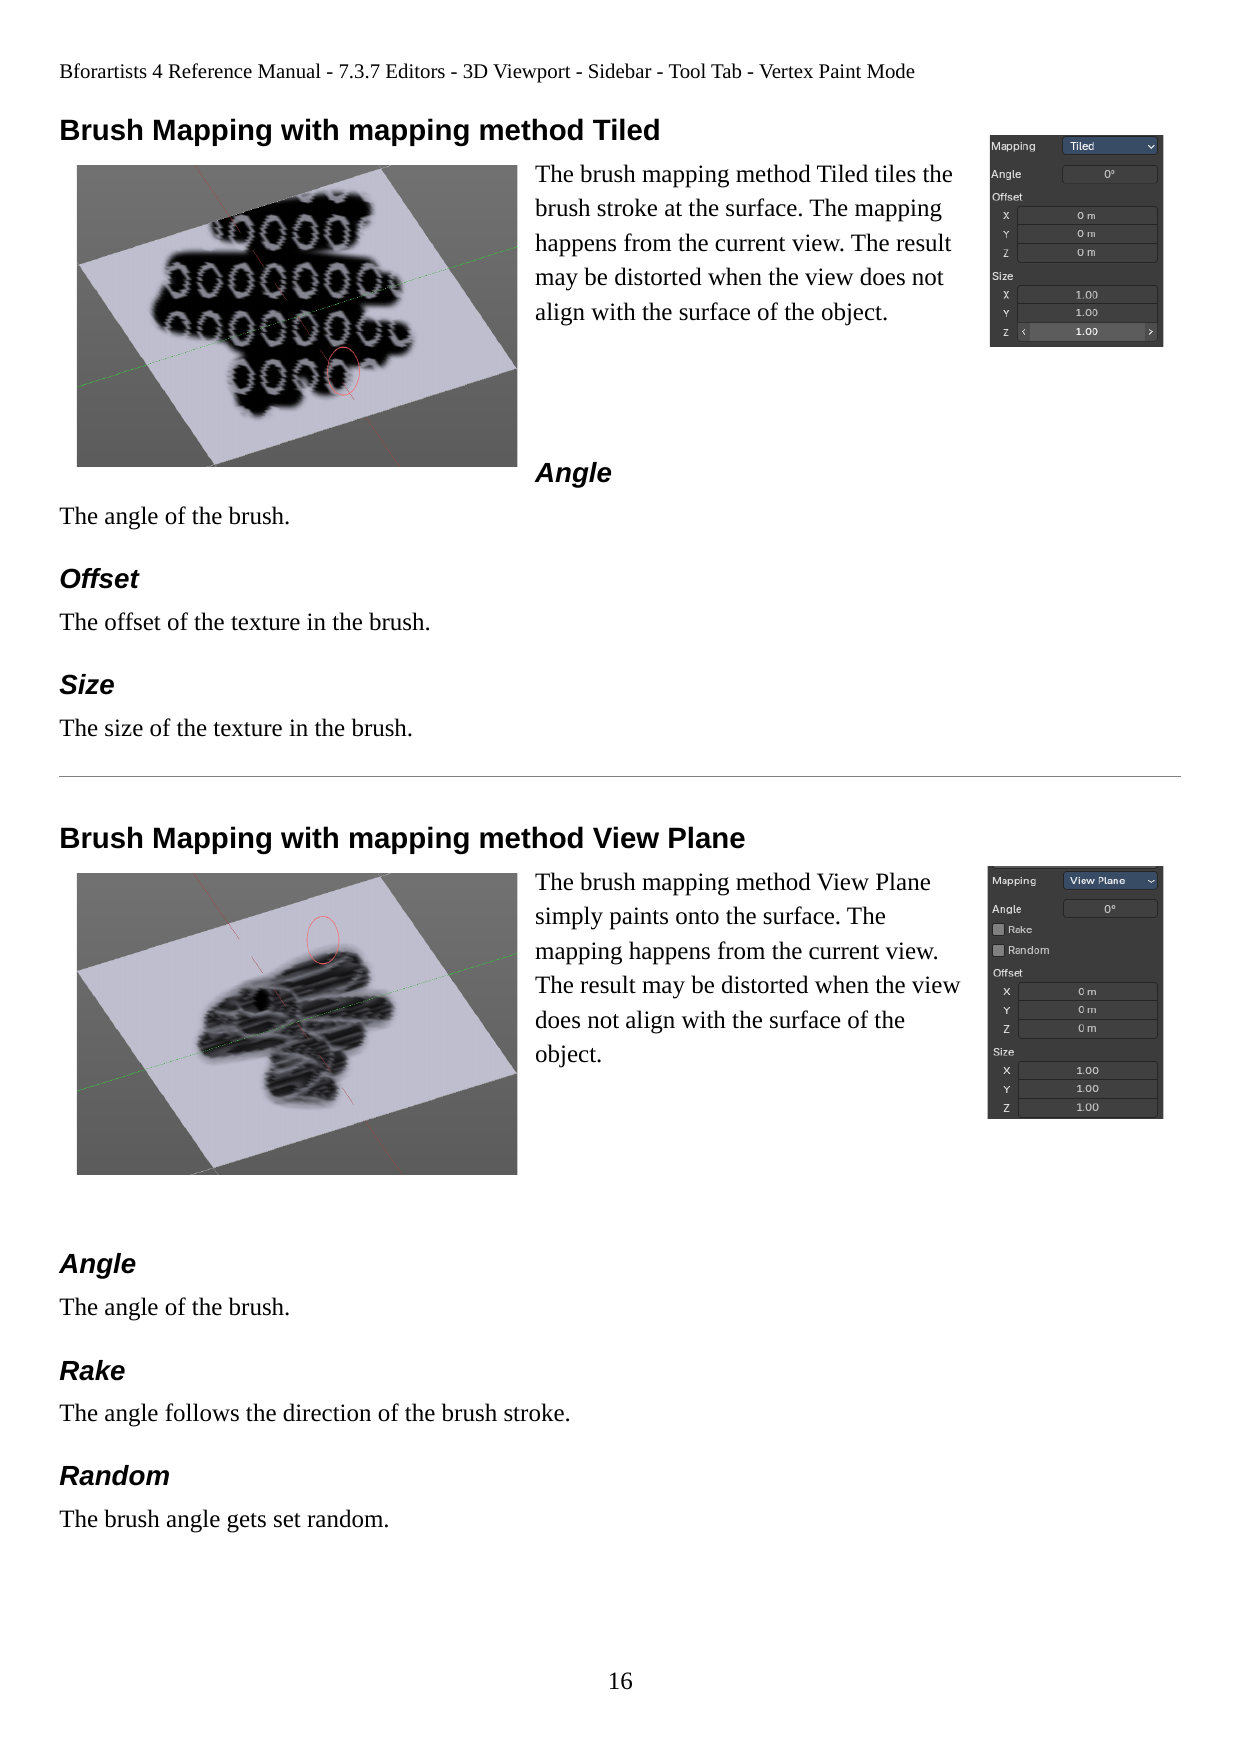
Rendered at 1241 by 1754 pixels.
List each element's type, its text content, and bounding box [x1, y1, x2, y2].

text The angle of the brush. [59, 1292, 1181, 1321]
picture [76, 165, 518, 467]
picture [987, 866, 1164, 1119]
text The brush angle gets set random. [59, 1504, 1181, 1533]
subtitle Offset [59, 562, 1181, 594]
subtitle Brush Mapping with mapping method View Plane [59, 821, 1181, 854]
subtitle Rake [59, 1354, 1181, 1386]
text The size of the texture in the brush. [59, 713, 1181, 741]
text The brush mapping method Tiled tiles the brush stroke at the surface. The mapping happens from the current view. The result may be distorted when the view does not align with the surface of the object. [59, 159, 989, 326]
text The angle of the brush. [59, 501, 1181, 529]
subtitle Size [59, 668, 1181, 700]
picture [76, 873, 518, 1175]
text The brush mapping method View Plane simply paints onto the surface. The mapping happens from the current view. The result may be distorted when the view does not align with the surface of the object. [59, 867, 987, 1068]
text The angle follows the direction of the brush stroke. [59, 1398, 1181, 1427]
subtitle Angle [59, 1248, 1181, 1280]
subtitle Random [59, 1460, 1181, 1492]
subtitle Brush Mapping with mapping method Tiled [59, 113, 1181, 146]
subtitle Angle [59, 456, 1181, 488]
picture [989, 135, 1164, 347]
text The offset of the texture in the brush. [59, 607, 1181, 636]
